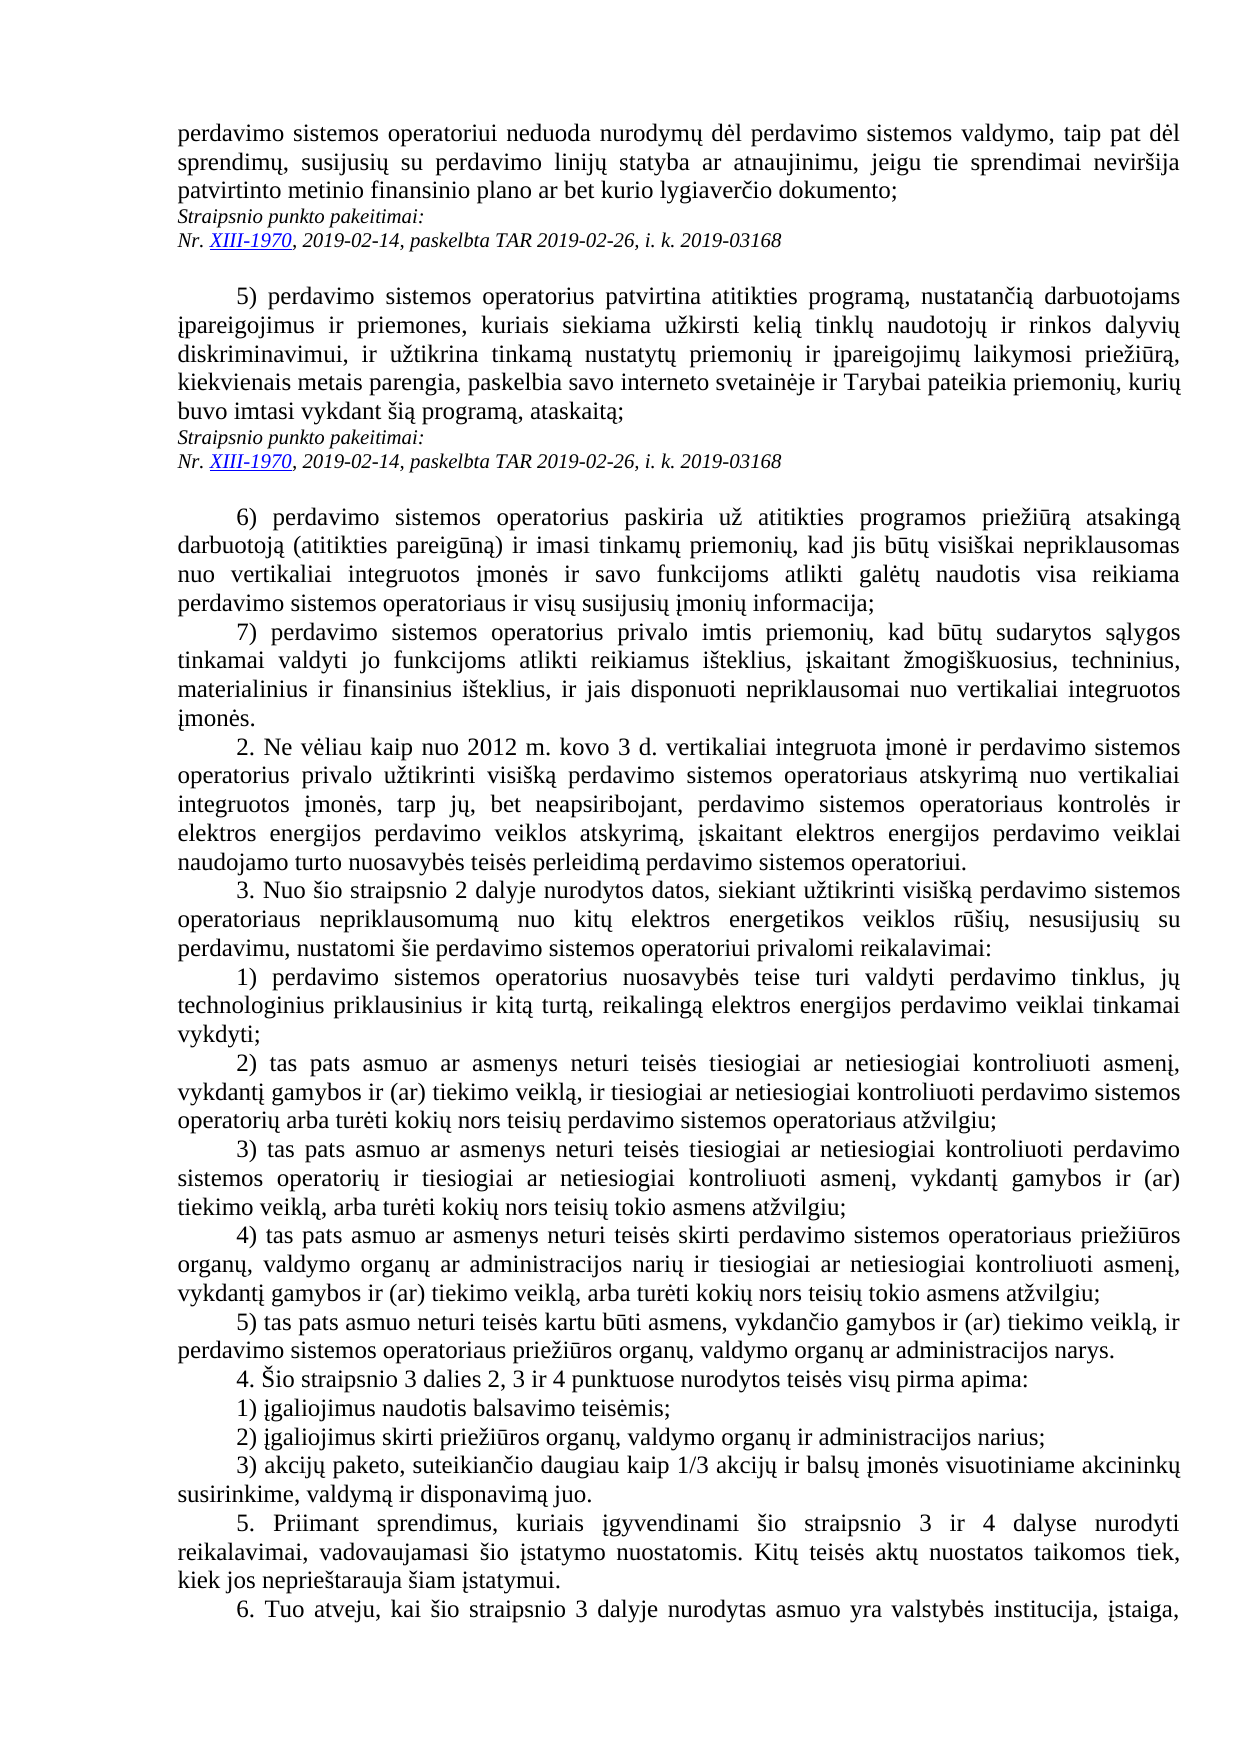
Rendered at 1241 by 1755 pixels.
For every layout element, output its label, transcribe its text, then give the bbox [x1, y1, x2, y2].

text 3) akcijų paketo, suteikiančio daugiau kaip 1/3 akcijų ir balsų įmonės visuotiniame akcininkų susirinkime, valdymą ir disponavimą juo. [177, 1451, 1181, 1508]
text 1) įgaliojimus naudotis balsavimo teisėmis; [177, 1393, 1181, 1422]
text Straipsnio punkto pakeitimai: [177, 425, 1181, 449]
text 5) tas pats asmuo neturi teisės kartu būti asmens, vykdančio gamybos ir (ar) tiekimo veiklą, ir perdavimo sistemos operatoriaus priežiūros organų, valdymo organų ar administracijos narys. [177, 1307, 1181, 1364]
text 5. Priimant sprendimus, kuriais įgyvendinami šio straipsnio 3 ir 4 dalyse nurodyti reikalavimai, vadovaujamasi šio įstatymo nuostatomis. Kitų teisės aktų nuostatos taikomos tiek, kiek jos neprieštarauja šiam įstatymui. [177, 1508, 1181, 1594]
text 5) perdavimo sistemos operatorius patvirtina atitikties programą, nustatančią darbuotojams įpareigojimus ir priemones, kuriais siekiama užkirsti kelią tinklų naudotojų ir rinkos dalyvių diskriminavimui, ir užtikrina tinkamą nustatytų priemonių ir įpareigojimų laikymosi priežiūrą, kiekvienais metais parengia, paskelbia savo interneto svetainėje ir Tarybai pateikia priemonių, kurių buvo imtasi vykdant šią programą, ataskaitą; [177, 281, 1181, 425]
text Nr. XIII-1970, 2019-02-14, paskelbta TAR 2019-02-26, i. k. 2019-03168 [177, 228, 1181, 252]
text 6) perdavimo sistemos operatorius paskiria už atitikties programos priežiūrą atsakingą darbuotoją (atitikties pareigūną) ir imasi tinkamų priemonių, kad jis būtų visiškai nepriklausomas nuo vertikaliai integruotos įmonės ir savo funkcijoms atlikti galėtų naudotis visa reikiama perdavimo sistemos operatoriaus ir visų susijusių įmonių informacija; [177, 502, 1181, 617]
text Straipsnio punkto pakeitimai: [177, 204, 1181, 228]
text Nr. XIII-1970, 2019-02-14, paskelbta TAR 2019-02-26, i. k. 2019-03168 [177, 449, 1181, 473]
text 7) perdavimo sistemos operatorius privalo imtis priemonių, kad būtų sudarytos sąlygos tinkamai valdyti jo funkcijoms atlikti reikiamus išteklius, įskaitant žmogiškuosius, techninius, materialinius ir finansinius išteklius, ir jais disponuoti nepriklausomai nuo vertikaliai integruotos įmonės. [177, 617, 1181, 732]
text 4) tas pats asmuo ar asmenys neturi teisės skirti perdavimo sistemos operatoriaus priežiūros organų, valdymo organų ar administracijos narių ir tiesiogiai ar netiesiogiai kontroliuoti asmenį, vykdantį gamybos ir (ar) tiekimo veiklą, arba turėti kokių nors teisių tokio asmens atžvilgiu; [177, 1221, 1181, 1307]
text 2) tas pats asmuo ar asmenys neturi teisės tiesiogiai ar netiesiogiai kontroliuoti asmenį, vykdantį gamybos ir (ar) tiekimo veiklą, ir tiesiogiai ar netiesiogiai kontroliuoti perdavimo sistemos operatorių arba turėti kokių nors teisių perdavimo sistemos operatoriaus atžvilgiu; [177, 1048, 1181, 1134]
text 4. Šio straipsnio 3 dalies 2, 3 ir 4 punktuose nurodytos teisės visų pirma apima: [177, 1364, 1181, 1393]
text 3) tas pats asmuo ar asmenys neturi teisės tiesiogiai ar netiesiogiai kontroliuoti perdavimo sistemos operatorių ir tiesiogiai ar netiesiogiai kontroliuoti asmenį, vykdantį gamybos ir (ar) tiekimo veiklą, arba turėti kokių nors teisių tokio asmens atžvilgiu; [177, 1134, 1181, 1221]
text 1) perdavimo sistemos operatorius nuosavybės teise turi valdyti perdavimo tinklus, jų technologinius priklausinius ir kitą turtą, reikalingą elektros energijos perdavimo veiklai tinkamai vykdyti; [177, 962, 1181, 1048]
text perdavimo sistemos operatoriui neduoda nurodymų dėl perdavimo sistemos valdymo, taip pat dėl sprendimų, susijusių su perdavimo linijų statyba ar atnaujinimu, jeigu tie sprendimai neviršija patvirtinto metinio finansinio plano ar bet kurio lygiaverčio dokumento; [177, 118, 1181, 204]
text 6. Tuo atveju, kai šio straipsnio 3 dalyje nurodytas asmuo yra valstybės institucija, įstaiga, [177, 1594, 1181, 1623]
text 3. Nuo šio straipsnio 2 dalyje nurodytos datos, siekiant užtikrinti visišką perdavimo sistemos operatoriaus nepriklausomumą nuo kitų elektros energetikos veiklos rūšių, nesusijusių su perdavimu, nustatomi šie perdavimo sistemos operatoriui privalomi reikalavimai: [177, 876, 1181, 962]
text 2) įgaliojimus skirti priežiūros organų, valdymo organų ir administracijos narius; [177, 1422, 1181, 1451]
text 2. Ne vėliau kaip nuo 2012 m. kovo 3 d. vertikaliai integruota įmonė ir perdavimo sistemos operatorius privalo užtikrinti visišką perdavimo sistemos operatoriaus atskyrimą nuo vertikaliai integruotos įmonės, tarp jų, bet neapsiribojant, perdavimo sistemos operatoriaus kontrolės ir elektros energijos perdavimo veiklos atskyrimą, įskaitant elektros energijos perdavimo veiklai naudojamo turto nuosavybės teisės perleidimą perdavimo sistemos operatoriui. [177, 732, 1181, 876]
